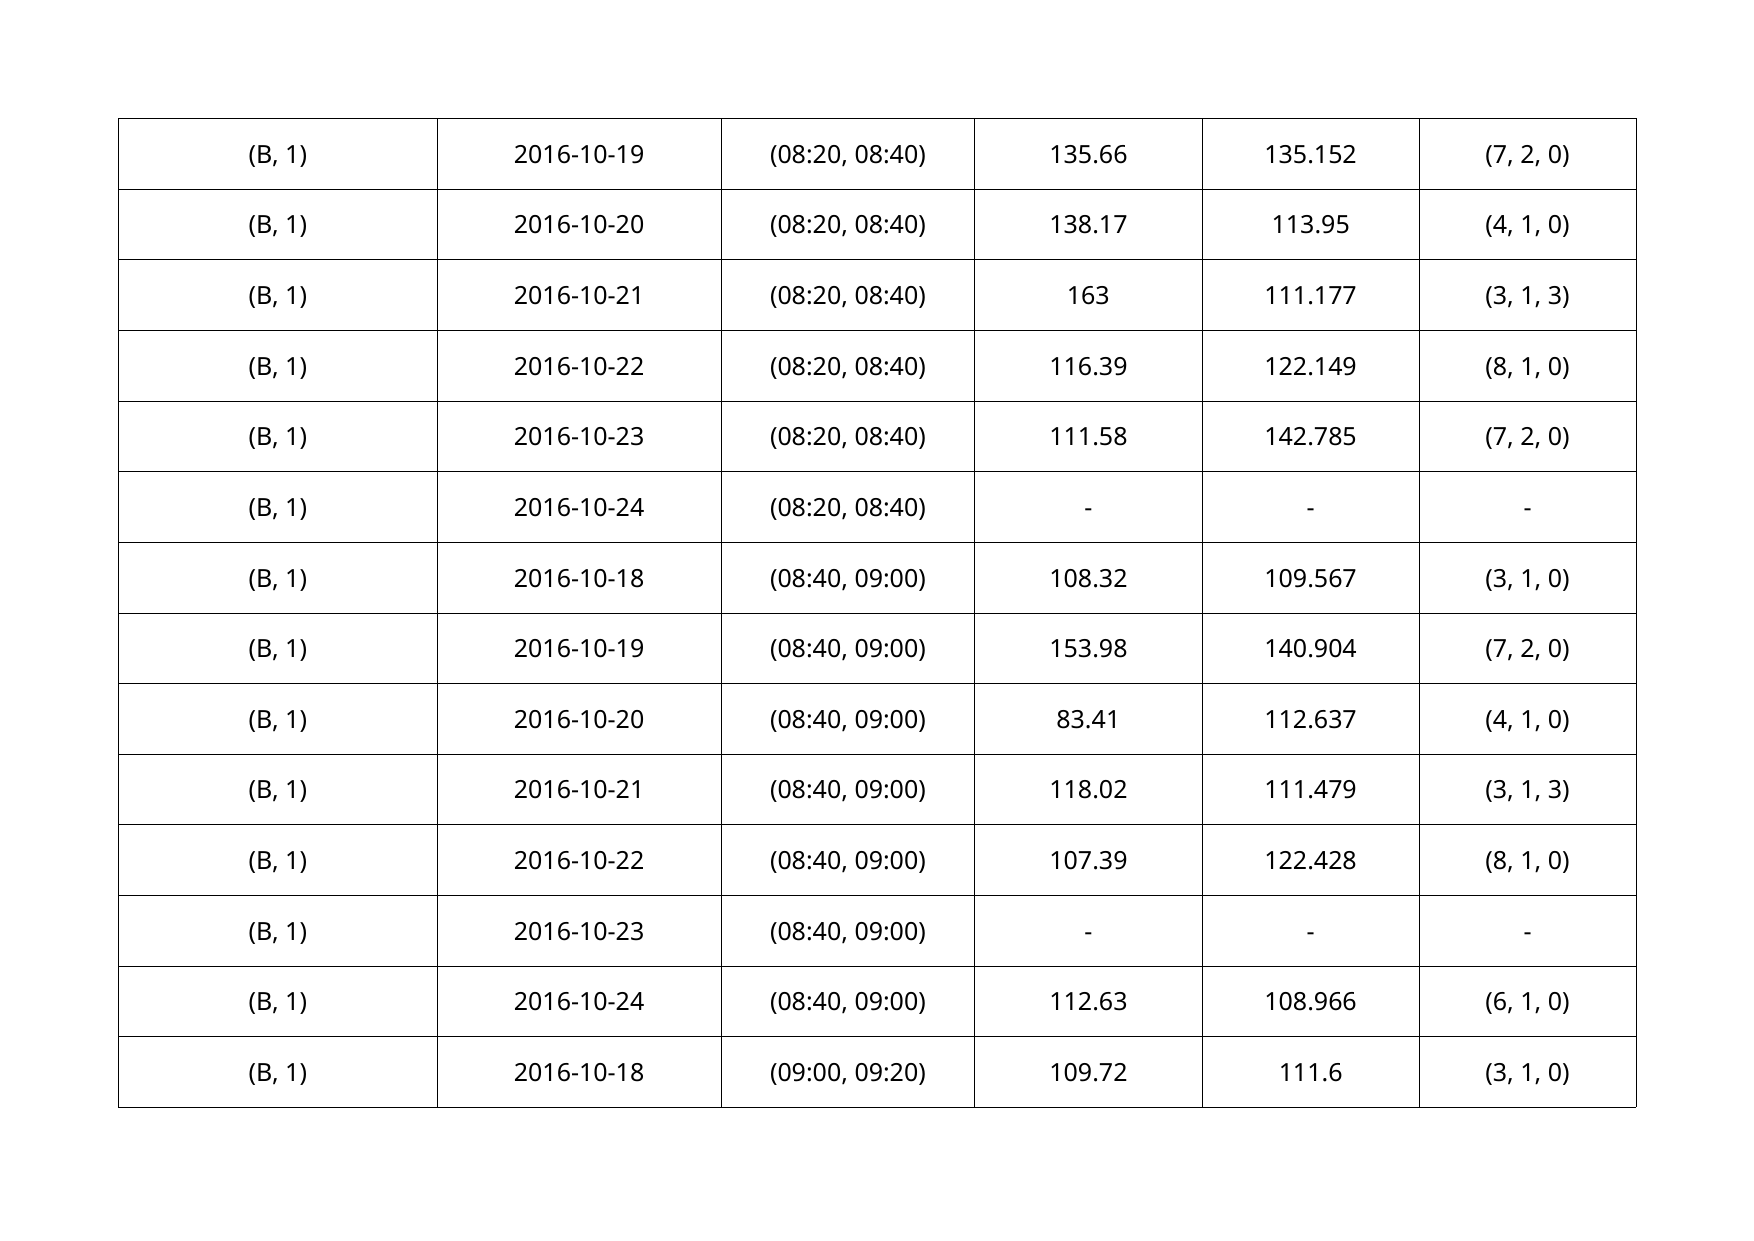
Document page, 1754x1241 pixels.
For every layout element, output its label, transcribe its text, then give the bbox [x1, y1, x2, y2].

table_cell 122.428 [1203, 825, 1419, 895]
table_cell (B, 1) [119, 190, 437, 259]
table_cell 2016-10-22 [438, 825, 721, 895]
table_cell 2016-10-18 [438, 1037, 721, 1107]
table_cell (08:40, 09:00) [722, 896, 974, 966]
table_cell 2016-10-21 [438, 260, 721, 330]
table_cell (08:40, 09:00) [722, 543, 974, 612]
table_cell (6, 1, 0) [1420, 967, 1636, 1036]
table_cell (4, 1, 0) [1420, 684, 1636, 754]
table_cell 107.39 [975, 825, 1202, 895]
table_cell 2016-10-18 [438, 543, 721, 612]
table_cell (08:40, 09:00) [722, 967, 974, 1036]
table_cell (B, 1) [119, 543, 437, 612]
table_cell (B, 1) [119, 684, 437, 754]
table_cell (08:40, 09:00) [722, 825, 974, 895]
table_cell (08:20, 08:40) [722, 472, 974, 542]
table_cell - [975, 896, 1202, 966]
table_cell (08:20, 08:40) [722, 119, 974, 189]
table_cell - [1420, 472, 1636, 542]
table_cell 113.95 [1203, 190, 1419, 259]
table_cell (08:40, 09:00) [722, 614, 974, 683]
table_cell (B, 1) [119, 1037, 437, 1107]
table_cell (8, 1, 0) [1420, 331, 1636, 401]
table_cell (B, 1) [119, 472, 437, 542]
table_cell - [1203, 472, 1419, 542]
table_cell 118.02 [975, 755, 1202, 824]
table_cell (B, 1) [119, 825, 437, 895]
table_cell (08:20, 08:40) [722, 190, 974, 259]
table_cell 163 [975, 260, 1202, 330]
table_cell (B, 1) [119, 119, 437, 189]
table_cell (3, 1, 3) [1420, 260, 1636, 330]
table_cell - [1420, 896, 1636, 966]
table_cell (3, 1, 0) [1420, 1037, 1636, 1107]
table_cell 108.32 [975, 543, 1202, 612]
table_cell 2016-10-24 [438, 472, 721, 542]
table_cell 111.479 [1203, 755, 1419, 824]
table_cell 109.567 [1203, 543, 1419, 612]
table_cell 111.6 [1203, 1037, 1419, 1107]
table_cell (B, 1) [119, 402, 437, 471]
table_cell 135.152 [1203, 119, 1419, 189]
table_cell (09:00, 09:20) [722, 1037, 974, 1107]
table_cell 2016-10-19 [438, 614, 721, 683]
table_cell 2016-10-21 [438, 755, 721, 824]
table_cell (08:20, 08:40) [722, 331, 974, 401]
table_cell 112.637 [1203, 684, 1419, 754]
table_cell - [975, 472, 1202, 542]
table_cell 116.39 [975, 331, 1202, 401]
table_cell 2016-10-20 [438, 190, 721, 259]
table_cell 2016-10-23 [438, 896, 721, 966]
table_cell 2016-10-24 [438, 967, 721, 1036]
table_cell (3, 1, 3) [1420, 755, 1636, 824]
table_cell 153.98 [975, 614, 1202, 683]
table_cell (B, 1) [119, 755, 437, 824]
table_cell (08:20, 08:40) [722, 402, 974, 471]
table_cell 142.785 [1203, 402, 1419, 471]
table_cell 138.17 [975, 190, 1202, 259]
table_cell 2016-10-20 [438, 684, 721, 754]
table_cell (B, 1) [119, 331, 437, 401]
table_cell 111.177 [1203, 260, 1419, 330]
table_cell 2016-10-19 [438, 119, 721, 189]
table_cell (B, 1) [119, 896, 437, 966]
table_cell 2016-10-23 [438, 402, 721, 471]
table_cell 111.58 [975, 402, 1202, 471]
table_cell (08:40, 09:00) [722, 684, 974, 754]
table_cell (B, 1) [119, 614, 437, 683]
table_cell (7, 2, 0) [1420, 402, 1636, 471]
table_cell (08:20, 08:40) [722, 260, 974, 330]
table_cell (4, 1, 0) [1420, 190, 1636, 259]
table_cell - [1203, 896, 1419, 966]
table_cell 122.149 [1203, 331, 1419, 401]
table_cell 135.66 [975, 119, 1202, 189]
table_cell (B, 1) [119, 967, 437, 1036]
table_cell 2016-10-22 [438, 331, 721, 401]
table_cell (7, 2, 0) [1420, 614, 1636, 683]
table_cell 112.63 [975, 967, 1202, 1036]
table_cell (8, 1, 0) [1420, 825, 1636, 895]
table_cell 108.966 [1203, 967, 1419, 1036]
table_cell (3, 1, 0) [1420, 543, 1636, 612]
table_cell 109.72 [975, 1037, 1202, 1107]
table_cell 83.41 [975, 684, 1202, 754]
table_cell (08:40, 09:00) [722, 755, 974, 824]
table_cell (7, 2, 0) [1420, 119, 1636, 189]
table_cell 140.904 [1203, 614, 1419, 683]
table_cell (B, 1) [119, 260, 437, 330]
